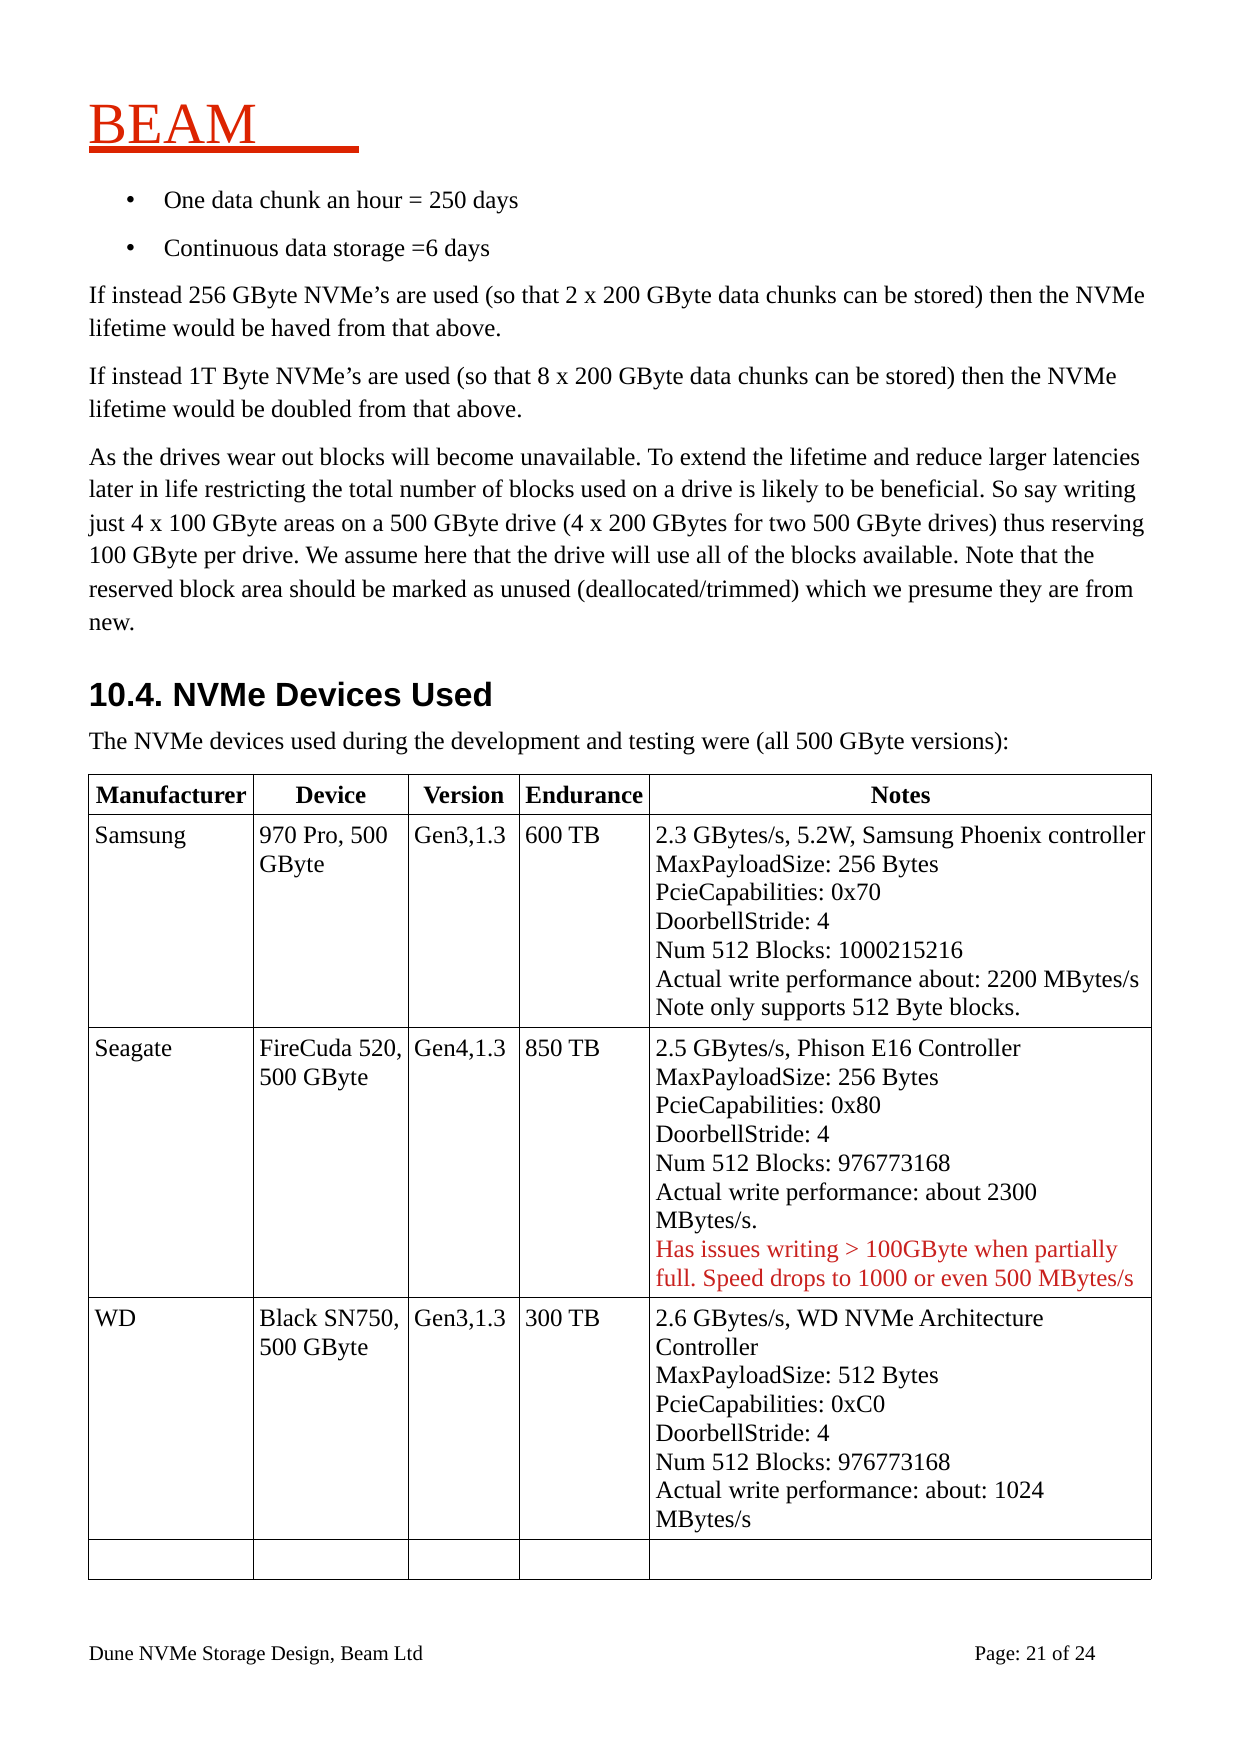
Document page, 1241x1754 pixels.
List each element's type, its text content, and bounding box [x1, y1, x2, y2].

table_cell 850 TB [520, 1028, 649, 1297]
table_cell Seagate [89, 1028, 253, 1297]
list One data chunk an hour = 250 days [126, 185, 1152, 214]
subtitle NVMe Devices Used [88, 675, 1152, 714]
table_cell 970 Pro, 500 GByte [254, 815, 408, 1027]
table_cell WD [89, 1298, 253, 1539]
list Continuous data storage =6 days [126, 233, 1152, 261]
table_cell 2.6 GBytes/s, WD NVMe Architecture Controller MaxPayloadSize: 512 Bytes PcieCapabilities: 0xC0 DoorbellStride: 4 Num 512 Blocks: 976773168 Actual write performance: about: 1024 MBytes/s [650, 1298, 1151, 1539]
table_header Manufacturer [89, 775, 253, 814]
table_cell Gen3,1.3 [409, 1298, 519, 1539]
table_cell Black SN750, 500 GByte [254, 1298, 408, 1539]
table_cell 300 TB [520, 1298, 649, 1539]
table_cell 2.5 GBytes/s, Phison E16 Controller MaxPayloadSize: 256 Bytes PcieCapabilities: 0x80 DoorbellStride: 4 Num 512 Blocks: 976773168 Actual write performance: about 2300 MBytes/s. Has issues writing > 100GByte when partially full. Speed drops to 1000 or even 500 MBytes/s [650, 1028, 1151, 1297]
table_header Device [254, 775, 408, 814]
table_header Version [409, 775, 519, 814]
table_cell [409, 1540, 519, 1579]
table_header Notes [650, 775, 1151, 814]
table_cell 2.3 GBytes/s, 5.2W, Samsung Phoenix controller MaxPayloadSize: 256 Bytes PcieCapabilities: 0x70 DoorbellStride: 4 Num 512 Blocks: 1000215216 Actual write performance about: 2200 MBytes/s Note only supports 512 Byte blocks. [650, 815, 1151, 1027]
table_cell [254, 1540, 408, 1579]
table_cell Gen3,1.3 [409, 815, 519, 1027]
text If instead 1T Byte NVMe’s are used (so that 8 x 200 GByte data chunks can be stored) then the NVMe lifetime would be doubled from that above. [88, 361, 1152, 423]
table_cell 600 TB [520, 815, 649, 1027]
table_cell Gen4,1.3 [409, 1028, 519, 1297]
table_cell FireCuda 520, 500 GByte [254, 1028, 408, 1297]
table_cell [520, 1540, 649, 1579]
table_cell [89, 1540, 253, 1579]
text The NVMe devices used during the development and testing were (all 500 GByte versions): [88, 726, 1152, 755]
text As the drives wear out blocks will become unavailable. To extend the lifetime and reduce larger latencies later in life restricting the total number of blocks used on a drive is likely to be beneficial. So say writing just 4 x 100 GByte areas on a 500 GByte drive (4 x 200 GBytes for two 500 GByte drives) thus reserving 100 GByte per drive. We assume here that the drive will use all of the blocks available. Note that the reserved block area should be marked as unused (deallocated/trimmed) which we presume they are from new. [88, 442, 1152, 635]
text If instead 256 GByte NVMe’s are used (so that 2 x 200 GByte data chunks can be stored) then the NVMe lifetime would be haved from that above. [88, 280, 1152, 342]
table_cell Samsung [89, 815, 253, 1027]
table_cell [650, 1540, 1151, 1579]
table_header Endurance [520, 775, 649, 814]
